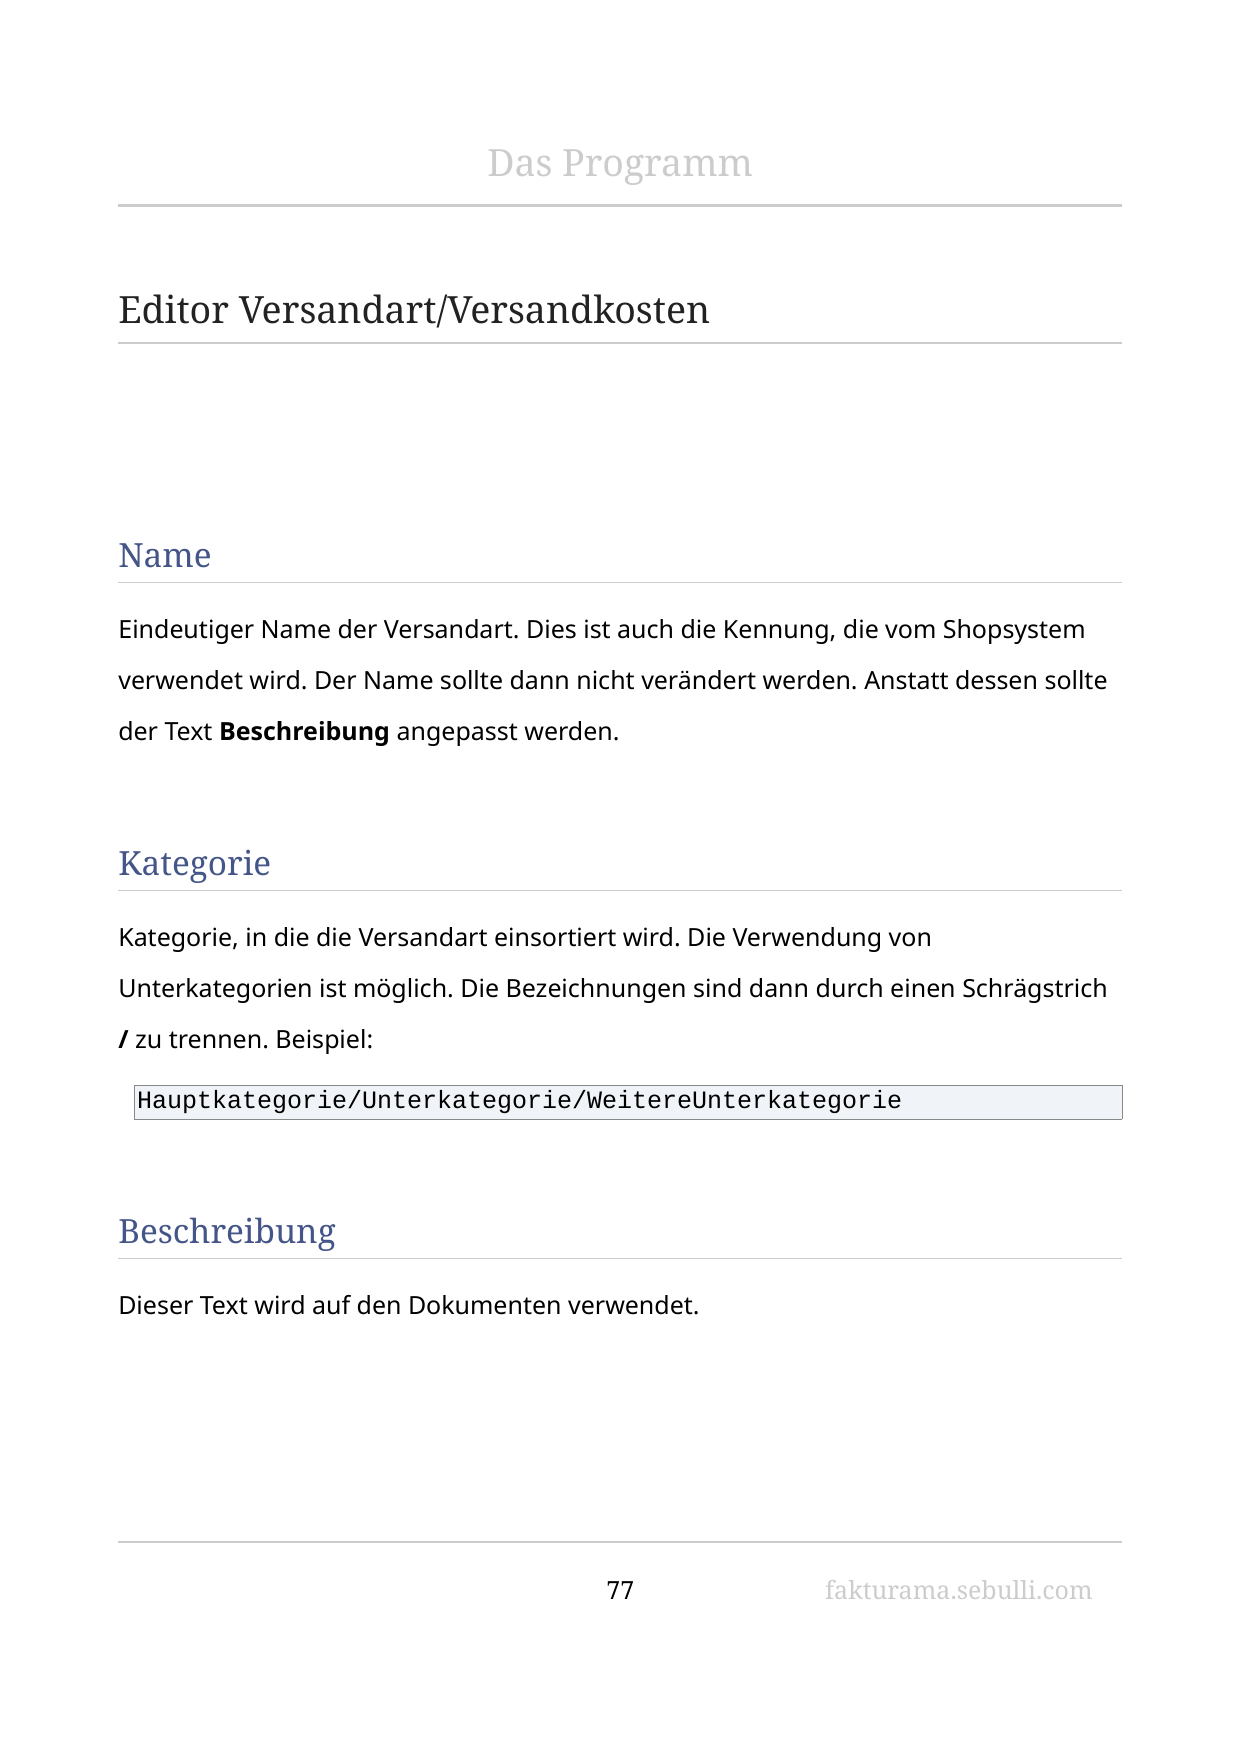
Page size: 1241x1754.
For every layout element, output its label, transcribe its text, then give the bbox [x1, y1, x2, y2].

subtitle Editor Versandart/Versandkosten [118, 283, 1122, 342]
subtitle Name [118, 532, 1122, 582]
text Dieser Text wird auf den Dokumenten verwendet. [118, 1288, 1122, 1322]
subtitle Kategorie [118, 839, 1122, 890]
text Kategorie, in die die Versandart einsortiert wird. Die Verwendung von Unterkategorien ist möglich. Die Bezeichnungen sind dann durch einen Schrägstrich / zu trennen. Beispiel: [118, 919, 1122, 1055]
subtitle Beschreibung [118, 1208, 1122, 1258]
text Eindeutiger Name der Versandart. Dies ist auch die Kennung, die vom Shopsystem verwendet wird. Der Name sollte dann nicht verändert werden. Anstatt dessen sollte der Text Beschreibung angepasst werden. [118, 611, 1122, 747]
text Hauptkategorie/Unterkategorie/WeitereUnterkategorie [135, 1086, 1122, 1119]
